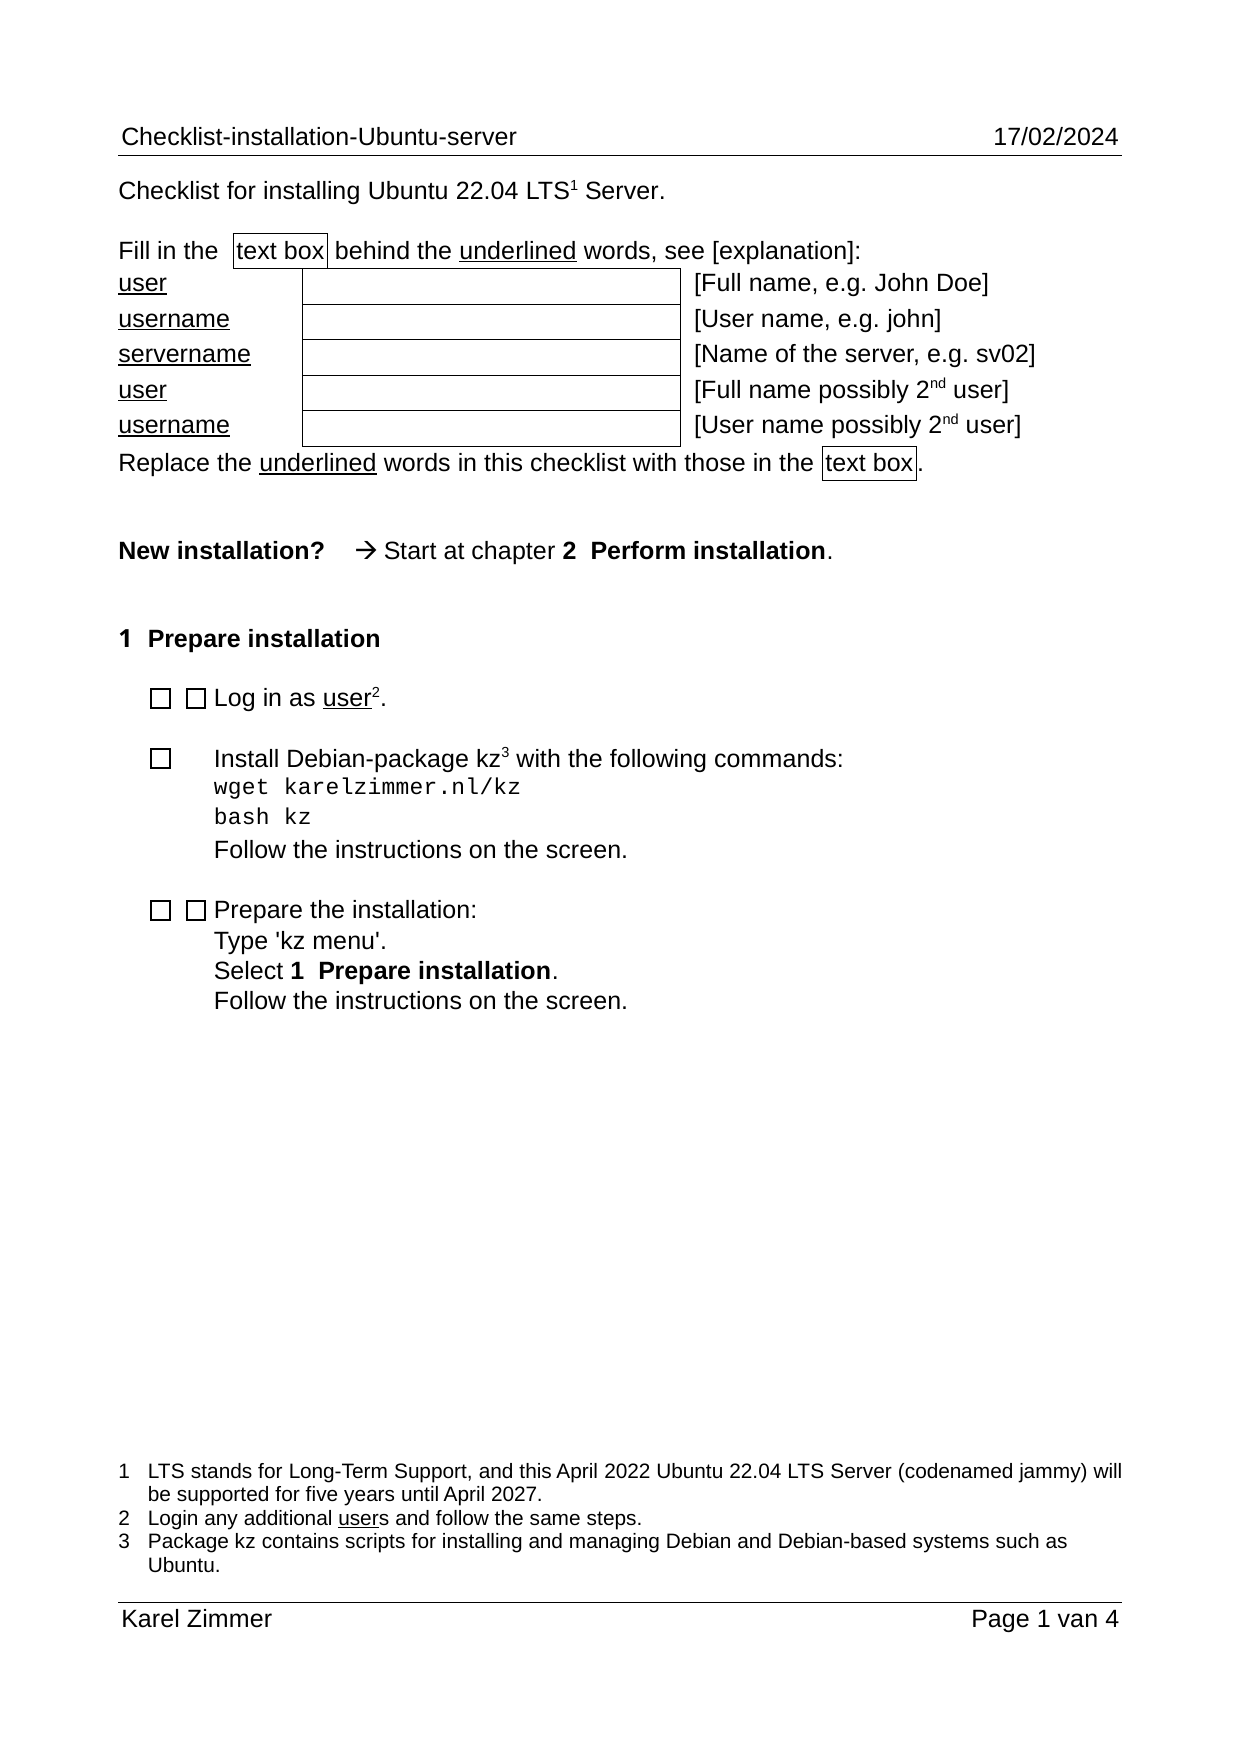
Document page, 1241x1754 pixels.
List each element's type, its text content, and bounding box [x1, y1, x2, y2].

table_header Log in as USER. [213, 683, 1122, 713]
table_cell [177, 895, 213, 926]
text USER [118, 375, 302, 410]
text New installation?  Start at chapter 2 Perform installation. [118, 537, 1122, 565]
table_cell [142, 835, 177, 865]
table_cell Follow the instructions on the screen. [213, 986, 1122, 1016]
table_cell [213, 865, 1122, 895]
table_cell bash kz [213, 804, 1122, 834]
table_cell Install Debian-package kz with the following commands: [213, 744, 1122, 774]
table_cell [213, 713, 1122, 744]
list Prepare installation [118, 621, 1122, 655]
table_cell [118, 804, 142, 834]
table_cell [118, 835, 142, 865]
text Replace the underlined words in this checklist with those in the [118, 446, 822, 481]
text Fill in the [118, 233, 233, 268]
text . [917, 446, 1122, 481]
text user [118, 268, 302, 304]
table_cell [118, 895, 142, 926]
text Checklist for installing Ubuntu 22.04 LTS Server. [118, 177, 1122, 205]
table_cell [177, 713, 213, 744]
table_cell [142, 986, 177, 1016]
text [Full name possibly 2nd user] [681, 375, 1122, 410]
table_cell [177, 986, 213, 1016]
table_cell [118, 865, 142, 895]
table_cell Prepare the installation: [213, 895, 1122, 926]
table_cell [142, 956, 177, 986]
table_cell [142, 895, 177, 926]
table_cell [177, 956, 213, 986]
table_cell [142, 774, 177, 804]
table_cell [142, 926, 177, 956]
table_header [118, 683, 142, 713]
table_cell [142, 744, 177, 774]
text text box [234, 234, 327, 268]
table_cell [142, 804, 177, 834]
table_cell [177, 865, 213, 895]
text servERNAme [118, 339, 302, 375]
table_cell [118, 986, 142, 1016]
table_cell [177, 804, 213, 834]
table_cell [177, 774, 213, 804]
text text box [823, 447, 916, 480]
table_cell [118, 744, 142, 774]
table_cell Select 1 Prepare installation. [213, 956, 1122, 986]
table_header [177, 683, 213, 713]
table_cell [118, 926, 142, 956]
table_cell [177, 926, 213, 956]
table_cell Type 'kz menu'. [213, 926, 1122, 956]
table_cell [118, 956, 142, 986]
text [User name, e.g. john] [681, 304, 1122, 339]
text [Name of the server, e.g. sv02] [681, 339, 1122, 375]
table_cell Follow the instructions on the screen. [213, 835, 1122, 865]
table_cell [118, 713, 142, 744]
text [User name possibly 2nd user] [681, 410, 1122, 446]
table_cell [142, 713, 177, 744]
table_cell [177, 835, 213, 865]
table_cell [118, 774, 142, 804]
text USERName [118, 410, 302, 446]
text LTS stands for Long-Term Support, and this April 2022 Ubuntu 22.04 LTS Server (codenamed jammy) will be supported for five years until April 2027. [118, 1459, 1122, 1506]
table_cell wget karelzimmer.nl/kz [213, 774, 1122, 804]
table_cell [177, 744, 213, 774]
table_cell [142, 865, 177, 895]
table_header [142, 683, 177, 713]
text behind the underlined words, see [explanation]: [328, 233, 1122, 268]
text USERname [118, 304, 302, 339]
text [Full name, e.g. John Doe] [681, 268, 1122, 304]
